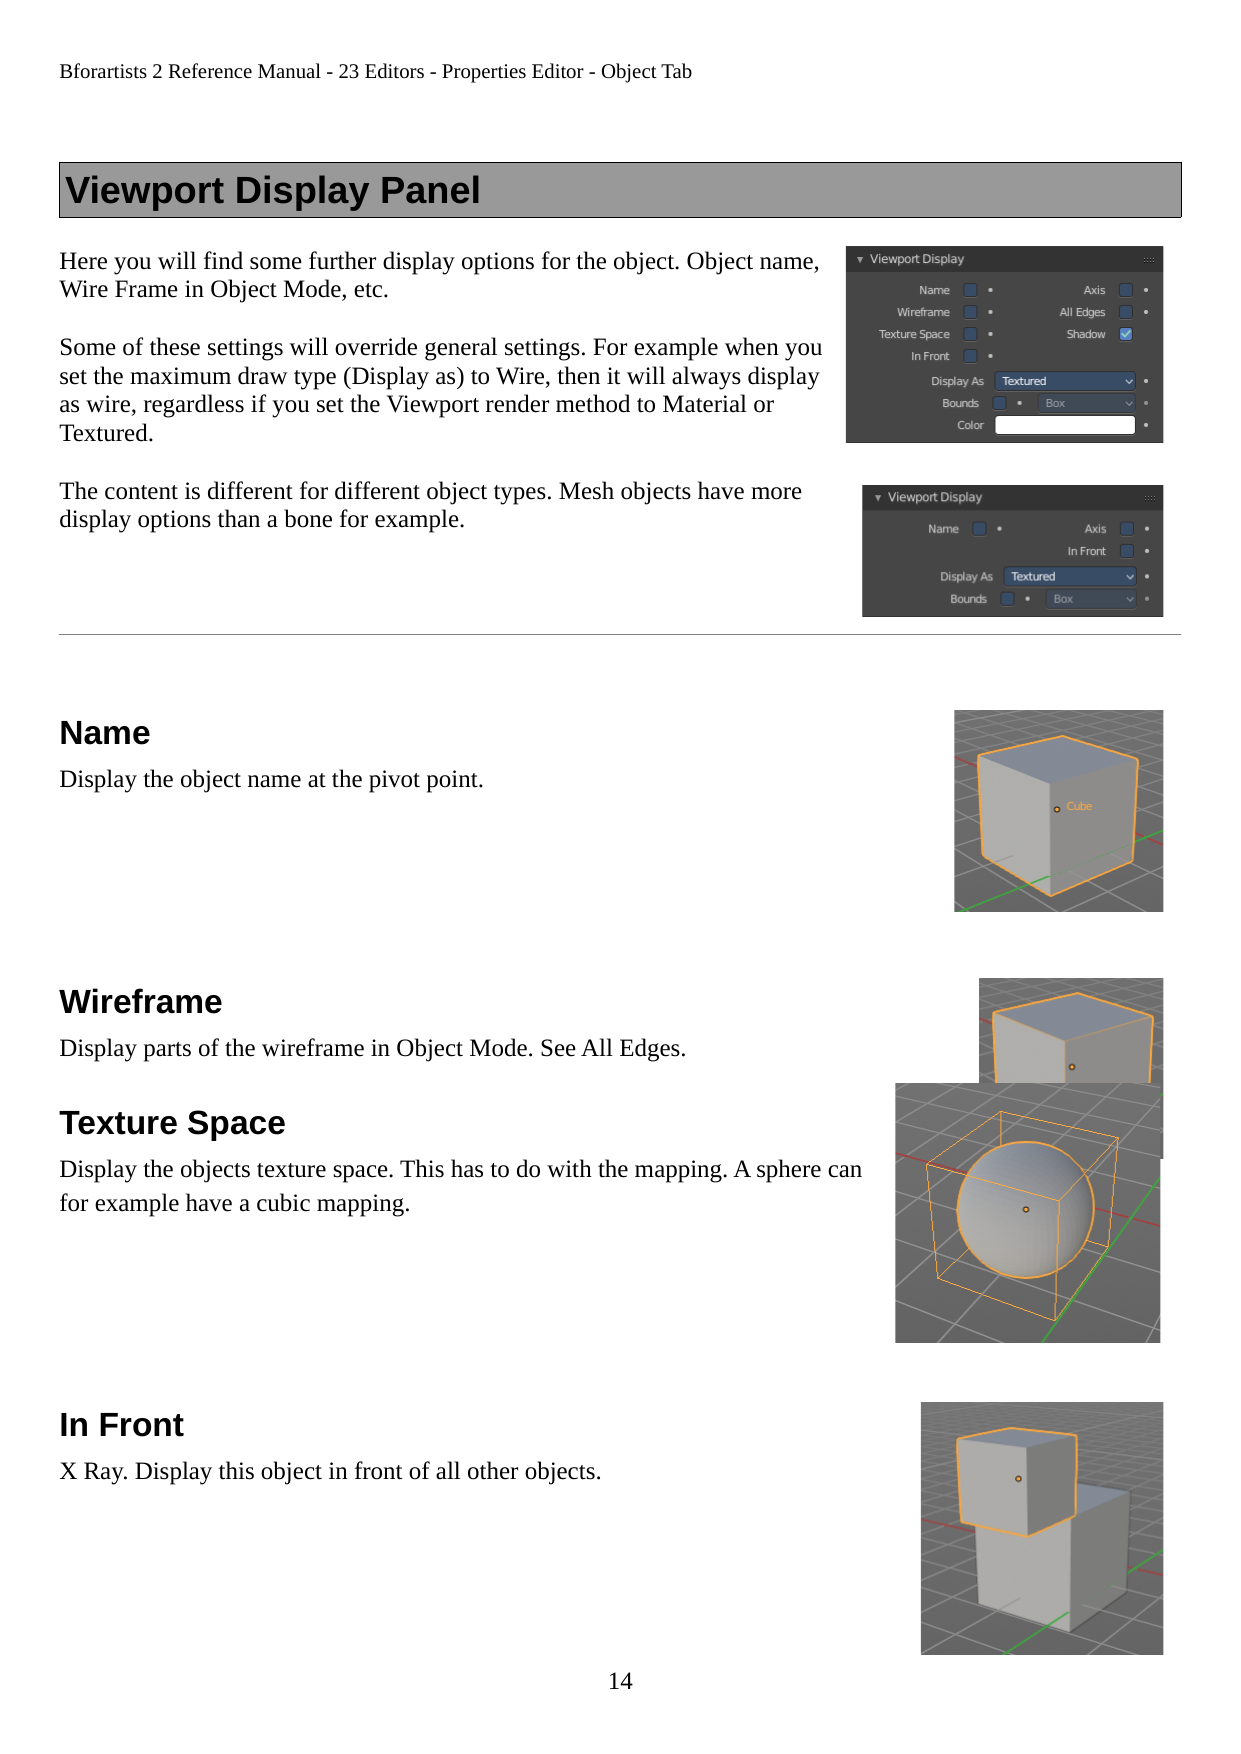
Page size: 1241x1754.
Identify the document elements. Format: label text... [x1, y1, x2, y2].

text Display the object name at the pivot point. [59, 764, 954, 793]
subtitle [1164, 1405, 1181, 1444]
subtitle Name [59, 713, 954, 752]
picture [954, 710, 1164, 912]
picture [845, 246, 1164, 443]
text Display parts of the wireframe in Object Mode. See All Edges. [59, 1033, 979, 1061]
subtitle In Front [59, 1405, 920, 1444]
picture [895, 978, 1164, 1343]
subtitle [1164, 981, 1181, 1020]
subtitle [1164, 1102, 1181, 1141]
text Some of these settings will override general settings. For example when you set the maximum draw type (Display as) to Wire, then it will always display as wire, regardless if you set the Viewport render method to Material or Textured. [59, 332, 1181, 447]
text The content is different for different object types. Mesh objects have more display options than a bone for example. [59, 476, 1181, 533]
text Display the objects texture space. This has to do with the mapping. A sphere can for example have a cubic mapping. [59, 1154, 895, 1217]
subtitle Wireframe [59, 981, 979, 1020]
text Here you will find some further display options for the object. Object name, Wire Frame in Object Mode, etc. [59, 246, 845, 303]
picture [920, 1402, 1164, 1655]
text X Ray. Display this object in front of all other objects. [59, 1456, 920, 1485]
subtitle [1164, 713, 1181, 752]
table_header Viewport Display Panel [60, 163, 1181, 217]
subtitle Texture Space [59, 1102, 895, 1141]
picture [862, 485, 1164, 617]
